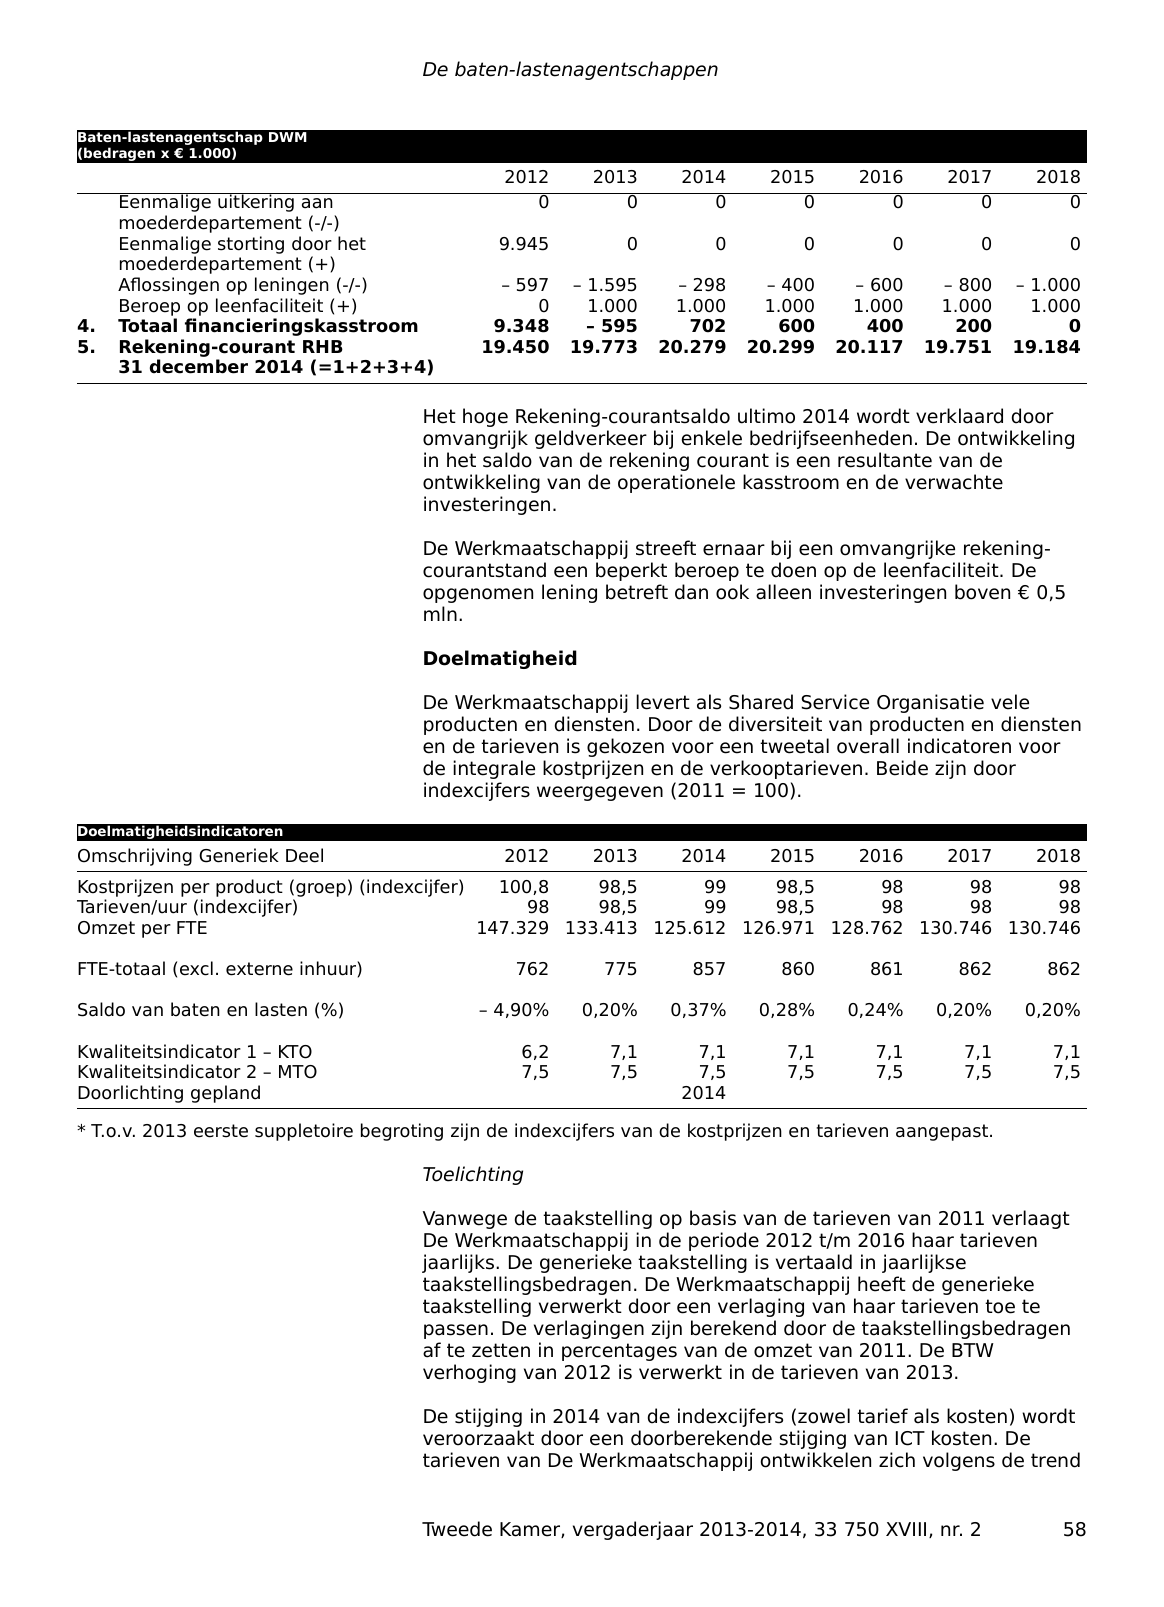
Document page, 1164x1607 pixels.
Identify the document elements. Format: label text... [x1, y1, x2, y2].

table_cell 862 [998, 959, 1087, 980]
table_cell 7,1 [644, 1042, 732, 1062]
table_cell [77, 275, 112, 296]
table_cell 2012 [466, 163, 555, 192]
table_cell – 800 [909, 275, 998, 296]
table_cell 130.746 [909, 918, 998, 938]
table_cell [821, 980, 909, 1000]
table_cell 7,1 [909, 1042, 998, 1062]
table_cell 0 [998, 234, 1087, 275]
table_cell 0 [555, 234, 644, 275]
table_cell Doorlichting gepland [77, 1083, 466, 1108]
table_cell [466, 1021, 555, 1042]
table_cell 2017 [909, 163, 998, 192]
subtitle Doelmatigheid [422, 648, 1087, 670]
table_cell 2013 [555, 841, 644, 871]
table_cell 2014 [644, 841, 732, 871]
table_cell 98 [909, 897, 998, 918]
table_cell 20.117 [821, 337, 909, 383]
table_cell 0 [732, 234, 821, 275]
table_cell Rekening-courant RHB 31 december 2014 (=1+2+3+4) [112, 337, 466, 383]
table_cell [77, 163, 112, 192]
table_cell [821, 1083, 909, 1108]
table_cell 0,20% [909, 1000, 998, 1021]
table_cell – 1.595 [555, 275, 644, 296]
table_cell 0 [644, 234, 732, 275]
table_cell 0,28% [732, 1000, 821, 1021]
table_cell 98,5 [732, 872, 821, 897]
table_cell 98 [821, 897, 909, 918]
table_cell 1.000 [555, 296, 644, 316]
table_cell 7,5 [555, 1062, 644, 1083]
table_cell 775 [555, 959, 644, 980]
table_cell [998, 939, 1087, 959]
table_cell 7,5 [998, 1062, 1087, 1083]
table_cell 2014 [644, 163, 732, 192]
table_cell – 597 [466, 275, 555, 296]
table_cell Omschrijving Generiek Deel [77, 841, 466, 871]
table_cell 1.000 [732, 296, 821, 316]
table_cell [821, 1021, 909, 1042]
table_cell 1.000 [821, 296, 909, 316]
table_cell 19.751 [909, 337, 998, 383]
table_cell [112, 163, 466, 192]
table_cell [77, 939, 466, 959]
table_cell Aflossingen op leningen (-/-) [112, 275, 466, 296]
table_cell [732, 1021, 821, 1042]
table_cell Tarieven/uur (indexcijfer) [77, 897, 466, 918]
table_cell [732, 1083, 821, 1108]
table_cell 98 [909, 872, 998, 897]
table_cell [555, 1083, 644, 1108]
table_cell 125.612 [644, 918, 732, 938]
table_cell 100,8 [466, 872, 555, 897]
table_cell – 600 [821, 275, 909, 296]
table_cell 2014 [644, 1083, 732, 1108]
table_cell [644, 1021, 732, 1042]
table_cell 20.299 [732, 337, 821, 383]
table_cell 98 [998, 872, 1087, 897]
table_cell 0 [909, 194, 998, 234]
table_cell 7,5 [909, 1062, 998, 1083]
table_cell [77, 234, 112, 275]
table_cell 0,37% [644, 1000, 732, 1021]
table_cell 98,5 [555, 897, 644, 918]
table_cell FTE-totaal (excl. externe inhuur) [77, 959, 466, 980]
table_cell [998, 1021, 1087, 1042]
table_cell 0 [821, 194, 909, 234]
table_cell Omzet per FTE [77, 918, 466, 938]
table_cell Kwaliteitsindicator 2 – MTO [77, 1062, 466, 1083]
table_cell Kostprijzen per product (groep) (indexcijfer) [77, 872, 466, 897]
table_cell Eenmalige storting door het moederdepartement (+) [112, 234, 466, 275]
table_cell [466, 980, 555, 1000]
table_cell 9.945 [466, 234, 555, 275]
table_cell 98 [821, 872, 909, 897]
table_cell [644, 939, 732, 959]
table_cell 0 [644, 194, 732, 234]
table_cell 762 [466, 959, 555, 980]
table_cell [77, 980, 466, 1000]
table_cell 2013 [555, 163, 644, 192]
table_cell [732, 980, 821, 1000]
table_cell Beroep op leenfaciliteit (+) [112, 296, 466, 316]
table_cell [821, 939, 909, 959]
table_cell 98,5 [732, 897, 821, 918]
table_cell [998, 1083, 1087, 1108]
text Het hoge Rekening-courantsaldo ultimo 2014 wordt verklaard door omvangrijk geldverkeer bij enkele bedrijfseenheden. De ontwikkeling in het saldo van de rekening courant is een resultante van de ontwikkeling van de operationele kasstroom en de verwachte investeringen. [422, 406, 1087, 516]
table_cell 861 [821, 959, 909, 980]
table_cell Totaal financieringskasstroom [112, 316, 466, 337]
subtitle Toelichting [422, 1164, 1087, 1186]
table_cell 0 [998, 194, 1087, 234]
table_cell 857 [644, 959, 732, 980]
table_cell 7,5 [732, 1062, 821, 1083]
table_cell 2016 [821, 163, 909, 192]
table_cell 0 [998, 316, 1087, 337]
table_cell 99 [644, 897, 732, 918]
table_cell 5. [77, 337, 112, 383]
table_cell 2016 [821, 841, 909, 871]
table_cell 20.279 [644, 337, 732, 383]
table_cell 19.450 [466, 337, 555, 383]
table_cell 862 [909, 959, 998, 980]
table_cell 7,1 [821, 1042, 909, 1062]
table_cell [555, 980, 644, 1000]
table_cell [909, 980, 998, 1000]
table_cell – 1.000 [998, 275, 1087, 296]
table_cell 0 [732, 194, 821, 234]
table_cell 1.000 [909, 296, 998, 316]
text Vanwege de taakstelling op basis van de tarieven van 2011 verlaagt De Werkmaatschappij in de periode 2012 t/m 2016 haar tarieven jaarlijks. De generieke taakstelling is vertaald in jaarlijkse taakstellingsbedragen. De Werkmaatschappij heeft de generieke taakstelling verwerkt door een verlaging van haar tarieven toe te passen. De verlagingen zijn berekend door de taakstellingsbedragen af te zetten in percentages van de omzet van 2011. De BTW verhoging van 2012 is verwerkt in de tarieven van 2013. [422, 1208, 1087, 1384]
table_cell [909, 1083, 998, 1108]
table_cell 2017 [909, 841, 998, 871]
table_cell 2012 [466, 841, 555, 871]
table_cell 0 [821, 234, 909, 275]
table_cell 126.971 [732, 918, 821, 938]
table_cell * T.o.v. 2013 eerste suppletoire begroting zijn de indexcijfers van de kostprijzen en tarieven aangepast. [77, 1109, 1087, 1142]
table_cell 7,1 [998, 1042, 1087, 1062]
table_cell Saldo van baten en lasten (%) [77, 1000, 466, 1021]
table_cell 200 [909, 316, 998, 337]
table_cell 7,5 [644, 1062, 732, 1083]
table_cell – 400 [732, 275, 821, 296]
table_cell [909, 1021, 998, 1042]
text De stijging in 2014 van de indexcijfers (zowel tarief als kosten) wordt veroorzaakt door een doorberekende stijging van ICT kosten. De tarieven van De Werkmaatschappij ontwikkelen zich volgens de trend [422, 1406, 1087, 1472]
table_header Baten-lastenagentschap DWM (bedragen x € 1.000) [77, 130, 1087, 161]
table_cell 2018 [998, 163, 1087, 192]
table_header Doelmatigheidsindicatoren [77, 824, 1087, 840]
table_cell [77, 194, 112, 234]
table_cell 99 [644, 872, 732, 897]
table_cell [555, 1021, 644, 1042]
table_cell – 4,90% [466, 1000, 555, 1021]
table_cell 19.773 [555, 337, 644, 383]
table_cell – 298 [644, 275, 732, 296]
table_cell [77, 1021, 466, 1042]
table_cell 0 [466, 296, 555, 316]
table_cell 0,20% [998, 1000, 1087, 1021]
table_cell 400 [821, 316, 909, 337]
table_cell 7,5 [466, 1062, 555, 1083]
table_cell 600 [732, 316, 821, 337]
table_cell [466, 1083, 555, 1108]
table_cell [909, 939, 998, 959]
text De Werkmaatschappij streeft ernaar bij een omvangrijke rekening-courantstand een beperkt beroep te doen op de leenfaciliteit. De opgenomen lening betreft dan ook alleen investeringen boven € 0,5 mln. [422, 538, 1087, 626]
table_cell Eenmalige uitkering aan moederdepartement (-/-) [112, 194, 466, 234]
table_cell 133.413 [555, 918, 644, 938]
table_cell 0,24% [821, 1000, 909, 1021]
table_cell 98,5 [555, 872, 644, 897]
table_cell [555, 939, 644, 959]
table_cell 9.348 [466, 316, 555, 337]
table_cell 98 [466, 897, 555, 918]
table_cell 19.184 [998, 337, 1087, 383]
table_cell 1.000 [644, 296, 732, 316]
table_cell 702 [644, 316, 732, 337]
table_cell 860 [732, 959, 821, 980]
table_cell [644, 980, 732, 1000]
table_cell 98 [998, 897, 1087, 918]
table_cell [998, 980, 1087, 1000]
table_cell [466, 939, 555, 959]
table_cell 2018 [998, 841, 1087, 871]
text De Werkmaatschappij levert als Shared Service Organisatie vele producten en diensten. Door de diversiteit van producten en diensten en de tarieven is gekozen voor een tweetal overall indicatoren voor de integrale kostprijzen en de verkooptarieven. Beide zijn door indexcijfers weergegeven (2011 = 100). [422, 692, 1087, 802]
table_cell [732, 939, 821, 959]
table_cell 0 [466, 194, 555, 234]
table_cell 130.746 [998, 918, 1087, 938]
table_cell 1.000 [998, 296, 1087, 316]
table_cell [77, 296, 112, 316]
table_cell 4. [77, 316, 112, 337]
table_cell 7,1 [732, 1042, 821, 1062]
table_cell 0 [555, 194, 644, 234]
table_cell Kwaliteitsindicator 1 – KTO [77, 1042, 466, 1062]
table_cell – 595 [555, 316, 644, 337]
table_cell 2015 [732, 841, 821, 871]
table_cell 2015 [732, 163, 821, 192]
table_cell 128.762 [821, 918, 909, 938]
table_cell 0,20% [555, 1000, 644, 1021]
table_cell 7,1 [555, 1042, 644, 1062]
table_cell 6,2 [466, 1042, 555, 1062]
table_cell 147.329 [466, 918, 555, 938]
table_cell 7,5 [821, 1062, 909, 1083]
table_cell 0 [909, 234, 998, 275]
